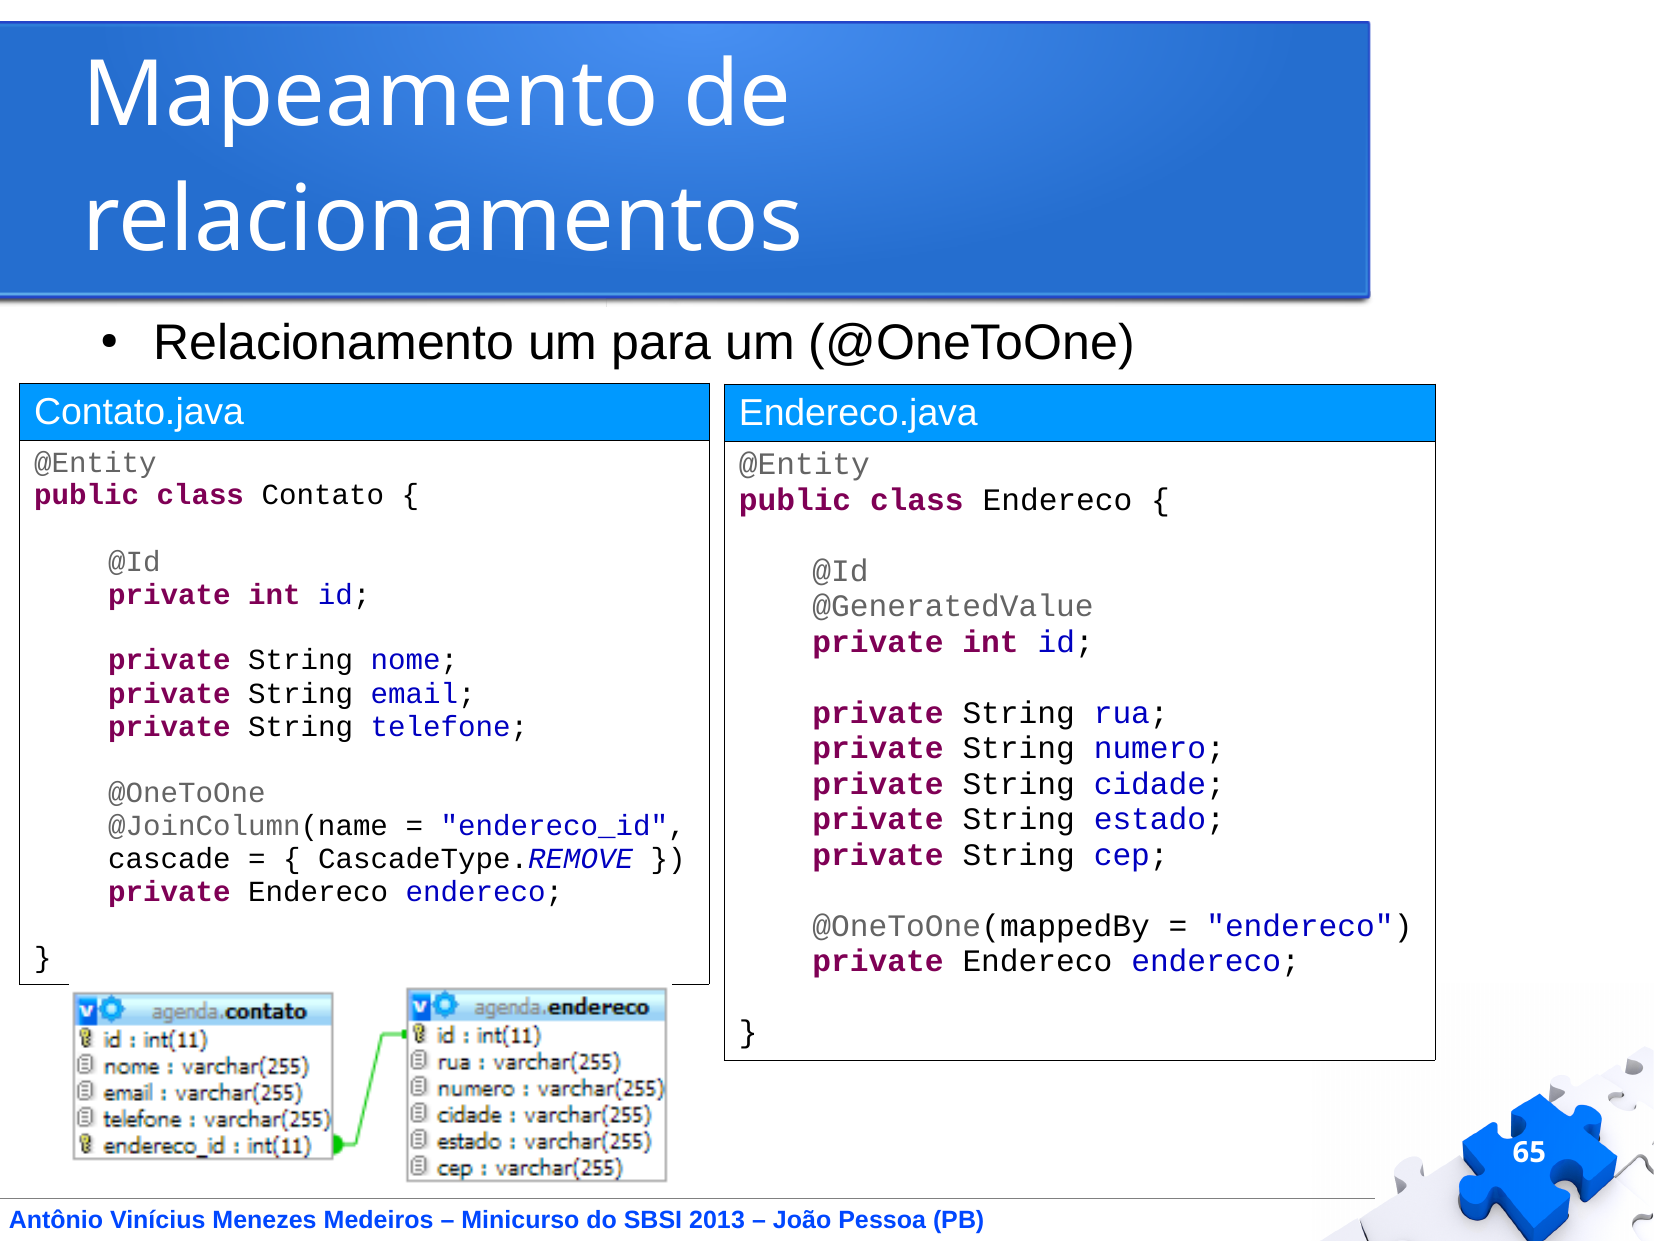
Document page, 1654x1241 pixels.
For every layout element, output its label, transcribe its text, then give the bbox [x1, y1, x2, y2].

title Mapeamento de relacionamentos [82, 49, 1323, 257]
picture [1311, 983, 1654, 1241]
table_cell @Entity public class Contato { @Id private int id; private String nome; private String email; private String telefone; @OneToOne @JoinColumn(name = "endereco_id", cascade = { CascadeType.REMOVE }) private Endereco endereco; } [20, 441, 709, 984]
list Relacionamento um para um (@OneToOne) [82, 314, 1356, 1034]
table_header Contato.java [20, 384, 709, 440]
picture [69, 984, 672, 1188]
picture [0, 21, 1375, 307]
table_header Endereco.java [725, 385, 1435, 441]
table_cell @Entity public class Endereco { @Id @GeneratedValue private int id; private String rua; private String numero; private String cidade; private String estado; private String cep; @OneToOne(mappedBy = "endereco") private Endereco endereco; } [725, 442, 1435, 1060]
